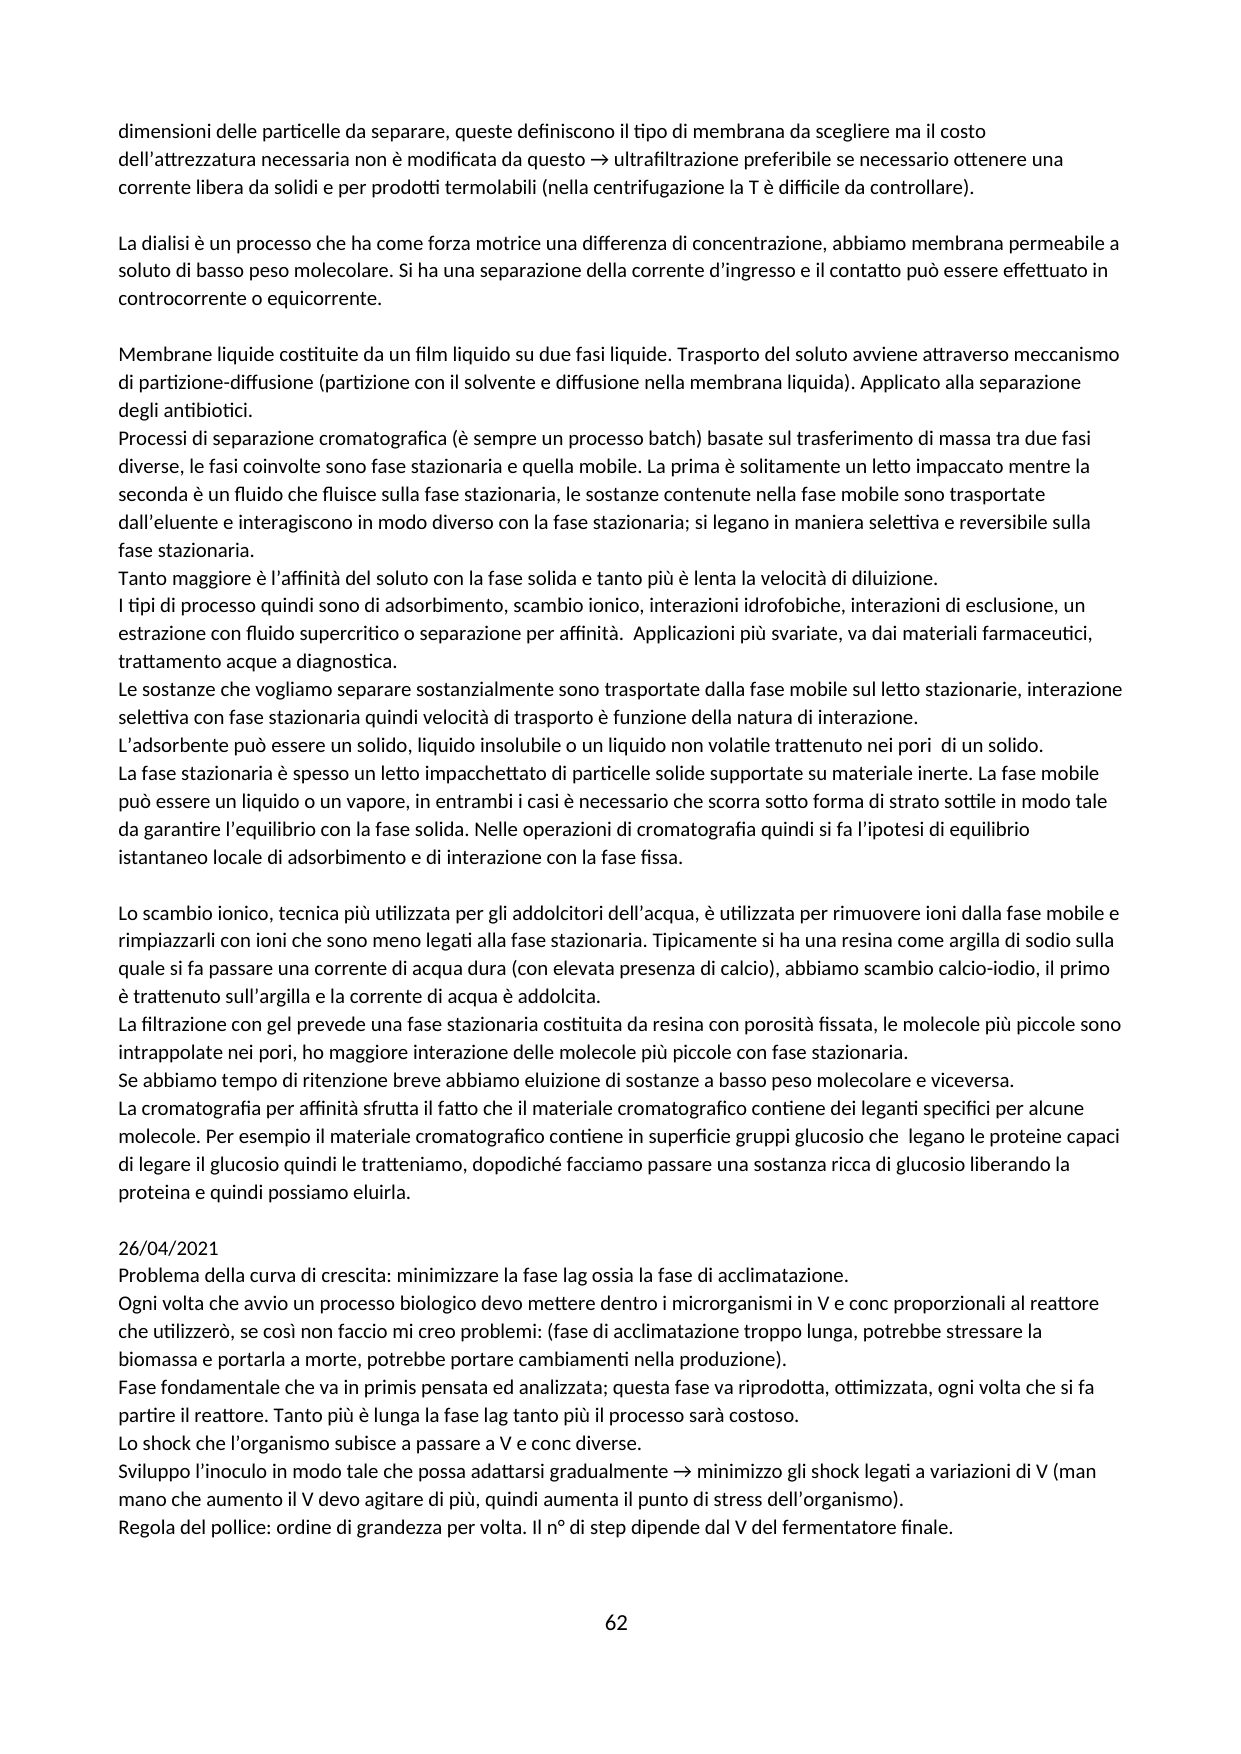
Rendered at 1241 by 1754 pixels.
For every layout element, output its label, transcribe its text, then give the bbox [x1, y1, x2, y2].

text dimensioni delle particelle da separare, queste definiscono il tipo di membrana da scegliere ma il costo dell’attrezzatura necessaria non è modificata da questo → ultrafiltrazione preferibile se necessario ottenere una corrente libera da solidi e per prodotti termolabili (nella centrifugazione la T è difficile da controllare). La dialisi è un processo che ha come forza motrice una differenza di concentrazione, abbiamo membrana permeabile a soluto di basso peso molecolare. Si ha una separazione della corrente d’ingresso e il contatto può essere effettuato in controcorrente o equicorrente. Membrane liquide costituite da un film liquido su due fasi liquide. Trasporto del soluto avviene attraverso meccanismo di partizione-diffusione (partizione con il solvente e diffusione nella membrana liquida). Applicato alla separazione degli antibiotici. Processi di separazione cromatografica (è sempre un processo batch) basate sul trasferimento di massa tra due fasi diverse, le fasi coinvolte sono fase stazionaria e quella mobile. La prima è solitamente un letto impaccato mentre la seconda è un fluido che fluisce sulla fase stazionaria, le sostanze contenute nella fase mobile sono trasportate dall’eluente e interagiscono in modo diverso con la fase stazionaria; si legano in maniera selettiva e reversibile sulla fase stazionaria. [118, 118, 1124, 562]
text Tanto maggiore è l’affinità del soluto con la fase solida e tanto più è lenta la velocità di diluizione. I tipi di processo quindi sono di adsorbimento, scambio ionico, interazioni idrofobiche, interazioni di esclusione, un estrazione con fluido supercritico o separazione per affinità. Applicazioni più svariate, va dai materiali farmaceutici, trattamento acque a diagnostica. Le sostanze che vogliamo separare sostanzialmente sono trasportate dalla fase mobile sul letto stazionarie, interazione selettiva con fase stazionaria quindi velocità di trasporto è funzione della natura di interazione. L’adsorbente può essere un solido, liquido insolubile o un liquido non volatile trattenuto nei pori di un solido. La fase stazionaria è spesso un letto impacchettato di particelle solide supportate su materiale inerte. La fase mobile può essere un liquido o un vapore, in entrambi i casi è necessario che scorra sotto forma di strato sottile in modo tale da garantire l’equilibrio con la fase solida. Nelle operazioni di cromatografia quindi si fa l’ipotesi di equilibrio istantaneo locale di adsorbimento e di interazione con la fase fissa. Lo scambio ionico, tecnica più utilizzata per gli addolcitori dell’acqua, è utilizzata per rimuovere ioni dalla fase mobile e rimpiazzarli con ioni che sono meno legati alla fase stazionaria. Tipicamente si ha una resina come argilla di sodio sulla quale si fa passare una corrente di acqua dura (con elevata presenza di calcio), abbiamo scambio calcio-iodio, il primo è trattenuto sull’argilla e la corrente di acqua è addolcita. La filtrazione con gel prevede una fase stazionaria costituita da resina con porosità fissata, le molecole più piccole sono intrappolate nei pori, ho maggiore interazione delle molecole più piccole con fase stazionaria. Se abbiamo tempo di ritenzione breve abbiamo eluizione di sostanze a basso peso molecolare e viceversa. La cromatografia per affinità sfrutta il fatto che il materiale cromatografico contiene dei leganti specifici per alcune molecole. Per esempio il materiale cromatografico contiene in superficie gruppi glucosio che legano le proteine capaci di legare il glucosio quindi le tratteniamo, dopodiché facciamo passare una sostanza ricca di glucosio liberando la proteina e quindi possiamo eluirla. 26/04/2021 Problema della curva di crescita: minimizzare la fase lag ossia la fase di acclimatazione. Ogni volta che avvio un processo biologico devo mettere dentro i microrganismi in V e conc proporzionali al reattore che utilizzerò, se così non faccio mi creo problemi: (fase di acclimatazione troppo lunga, potrebbe stressare la biomassa e portarla a morte, potrebbe portare cambiamenti nella produzione). Fase fondamentale che va in primis pensata ed analizzata; questa fase va riprodotta, ottimizzata, ogni volta che si fa partire il reattore. Tanto più è lunga la fase lag tanto più il processo sarà costoso. Lo shock che l’organismo subisce a passare a V e conc diverse. Sviluppo l’inoculo in modo tale che possa adattarsi gradualmente → minimizzo gli shock legati a variazioni di V (man mano che aumento il V devo agitare di più, quindi aumenta il punto di stress dell’organismo). Regola del pollice: ordine di grandezza per volta. Il n° di step dipende dal V del fermentatore finale. [118, 565, 1124, 1567]
